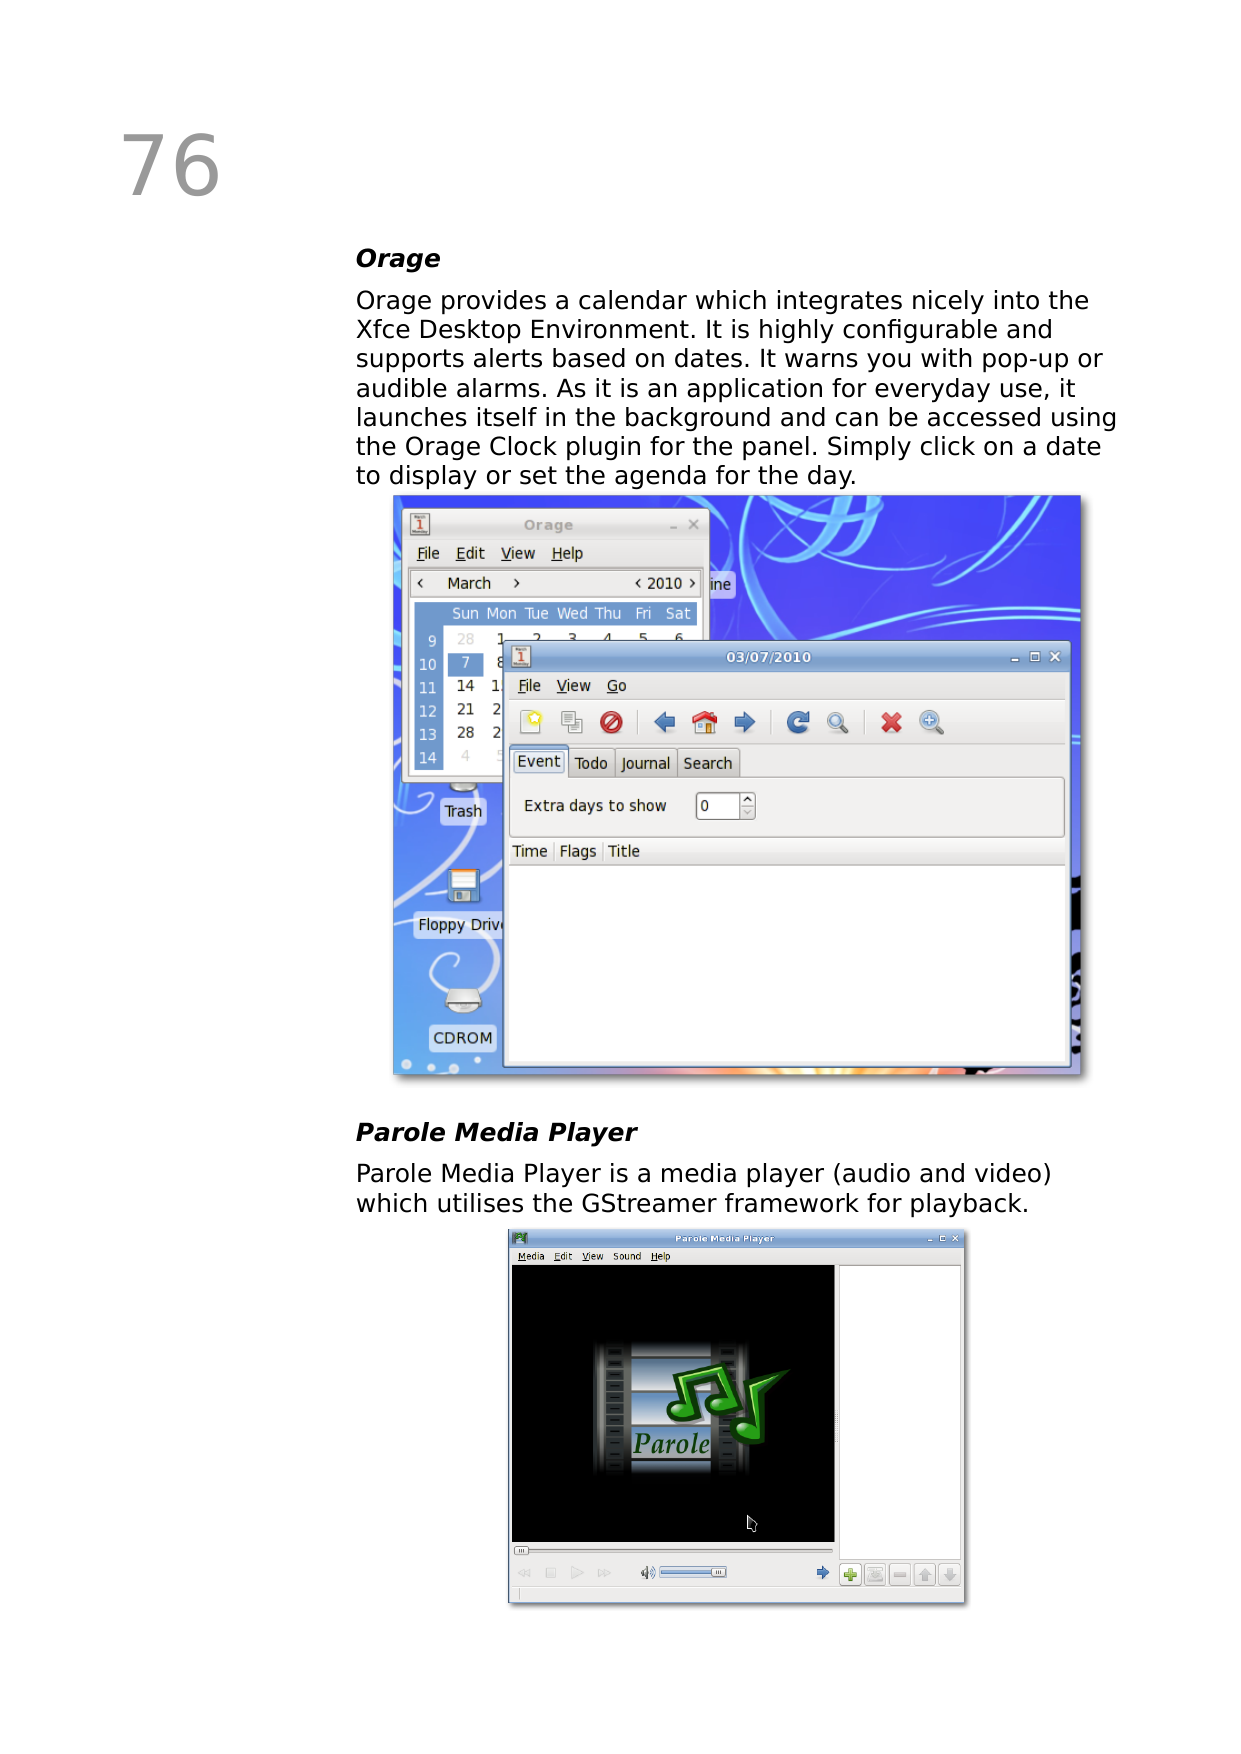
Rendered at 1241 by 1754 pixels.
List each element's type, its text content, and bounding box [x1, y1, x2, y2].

text Parole Media Player is a media player (audio and video) which utilises the GStreamer framework for playback. [356, 1160, 1121, 1218]
picture [389, 491, 1094, 1088]
subtitle Orage [356, 244, 1121, 274]
picture [505, 1227, 972, 1611]
text Orage provides a calendar which integrates nicely into the Xfce Desktop Environment. It is highly configurable and supports alerts based on dates. It warns you with pop‑up or audible alarms. As it is an application for everyday use, it launches itself in the background and can be accessed using the Orage Clock plugin for the panel. Simply click on a date to display or set the agenda for the day. [356, 286, 1121, 490]
subtitle Parole Media Player [356, 1088, 1121, 1147]
